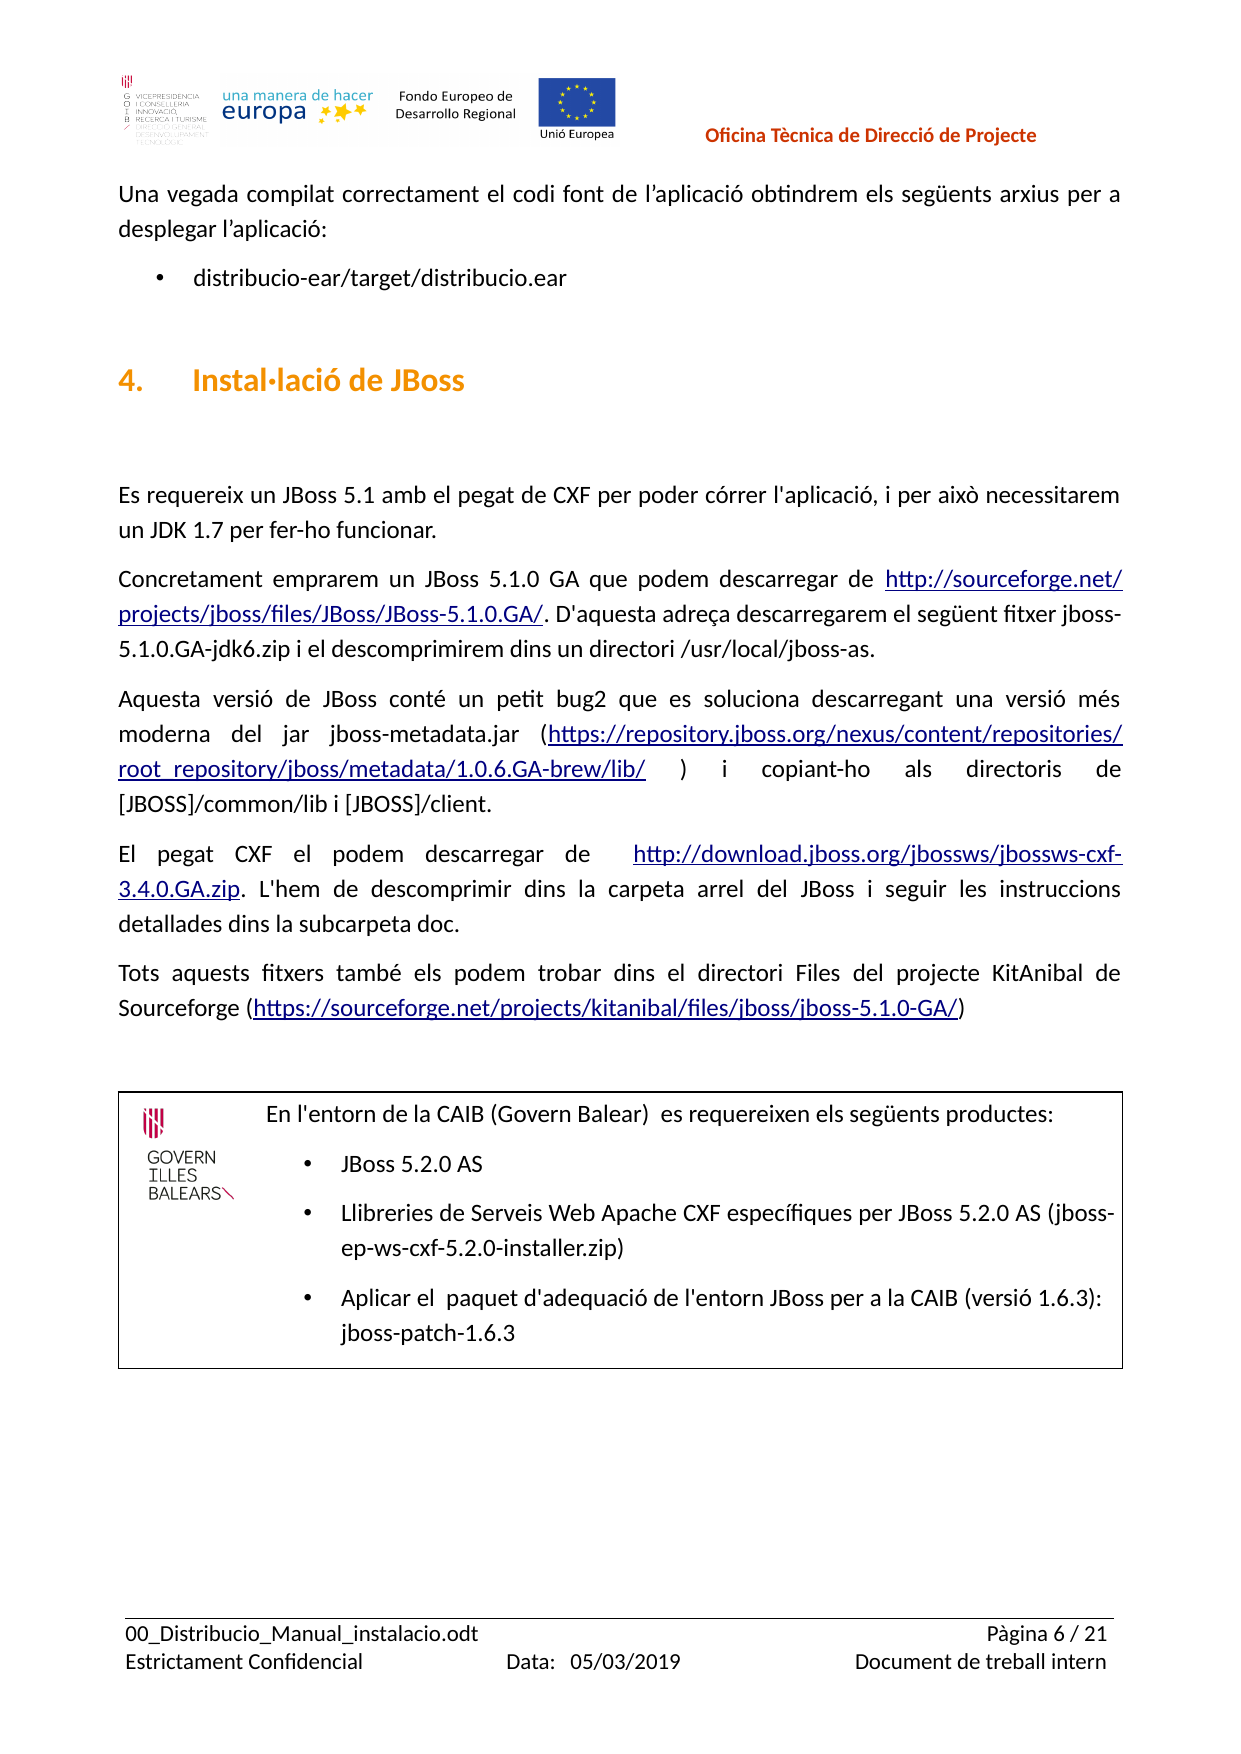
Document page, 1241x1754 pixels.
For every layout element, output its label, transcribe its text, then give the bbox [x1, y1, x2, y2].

text Una vegada compilat correctament el codi font de l’aplicació obtindrem els següents arxius per a desplegar l’aplicació: [118, 178, 1122, 243]
picture [129, 1098, 248, 1210]
subtitle Instal·lació de JBoss [118, 359, 1122, 400]
text Concretament emprarem un JBoss 5.1.0 GA que podem descarregar de http://sourceforge.net/ projects/jboss/files/JBoss/JBoss-5.1.0.GA/. D'aquesta adreça descarregarem el següent fitxer jboss-5.1.0.GA-jdk6.zip i el descomprimirem dins un directori /usr/local/jboss-as. [118, 563, 1122, 664]
picture [118, 73, 213, 147]
text Tots aquests fitxers també els podem trobar dins el directori Files del projecte KitAnibal de Sourceforge (https://sourceforge.net/projects/kitanibal/files/jboss/jboss-5.1.0-GA/) [118, 957, 1122, 1023]
table_header En l'entorn de la CAIB (Govern Balear) es requereixen els següents productes: JBoss 5.2.0 AS Llibreries de Serveis Web Apache CXF específiques per JBoss 5.2.0 AS (jboss-ep-ws-cxf-5.2.0-installer.zip) Aplicar el paquet d'adequació de l'entorn JBoss per a la CAIB (versió 1.6.3): jboss-patch-1.6.3 [260, 1093, 1122, 1368]
picture [219, 73, 621, 147]
text Aquesta versió de JBoss conté un petit bug2 que es soluciona descarregant una versió més moderna del jar jboss-metadata.jar (https://repository.jboss.org/nexus/content/repositories/ root_repository/jboss/metadata/1.0.6.GA-brew/lib/ ) i copiant-ho als directoris de [JBOSS]/common/lib i [JBOSS]/client. [118, 683, 1122, 819]
text Es requereix un JBoss 5.1 amb el pegat de CXF per poder córrer l'aplicació, i per això necessitarem un JDK 1.7 per fer-ho funcionar. [118, 479, 1122, 544]
list distribucio-ear/target/distribucio.ear [156, 262, 1122, 293]
text El pegat CXF el podem descarregar de http://download.jboss.org/jbossws/jbossws-cxf-3.4.0.GA.zip. L'hem de descomprimir dins la carpeta arrel del JBoss i seguir les instruccions detallades dins la subcarpeta doc. [118, 838, 1122, 938]
table_header [119, 1093, 260, 1368]
